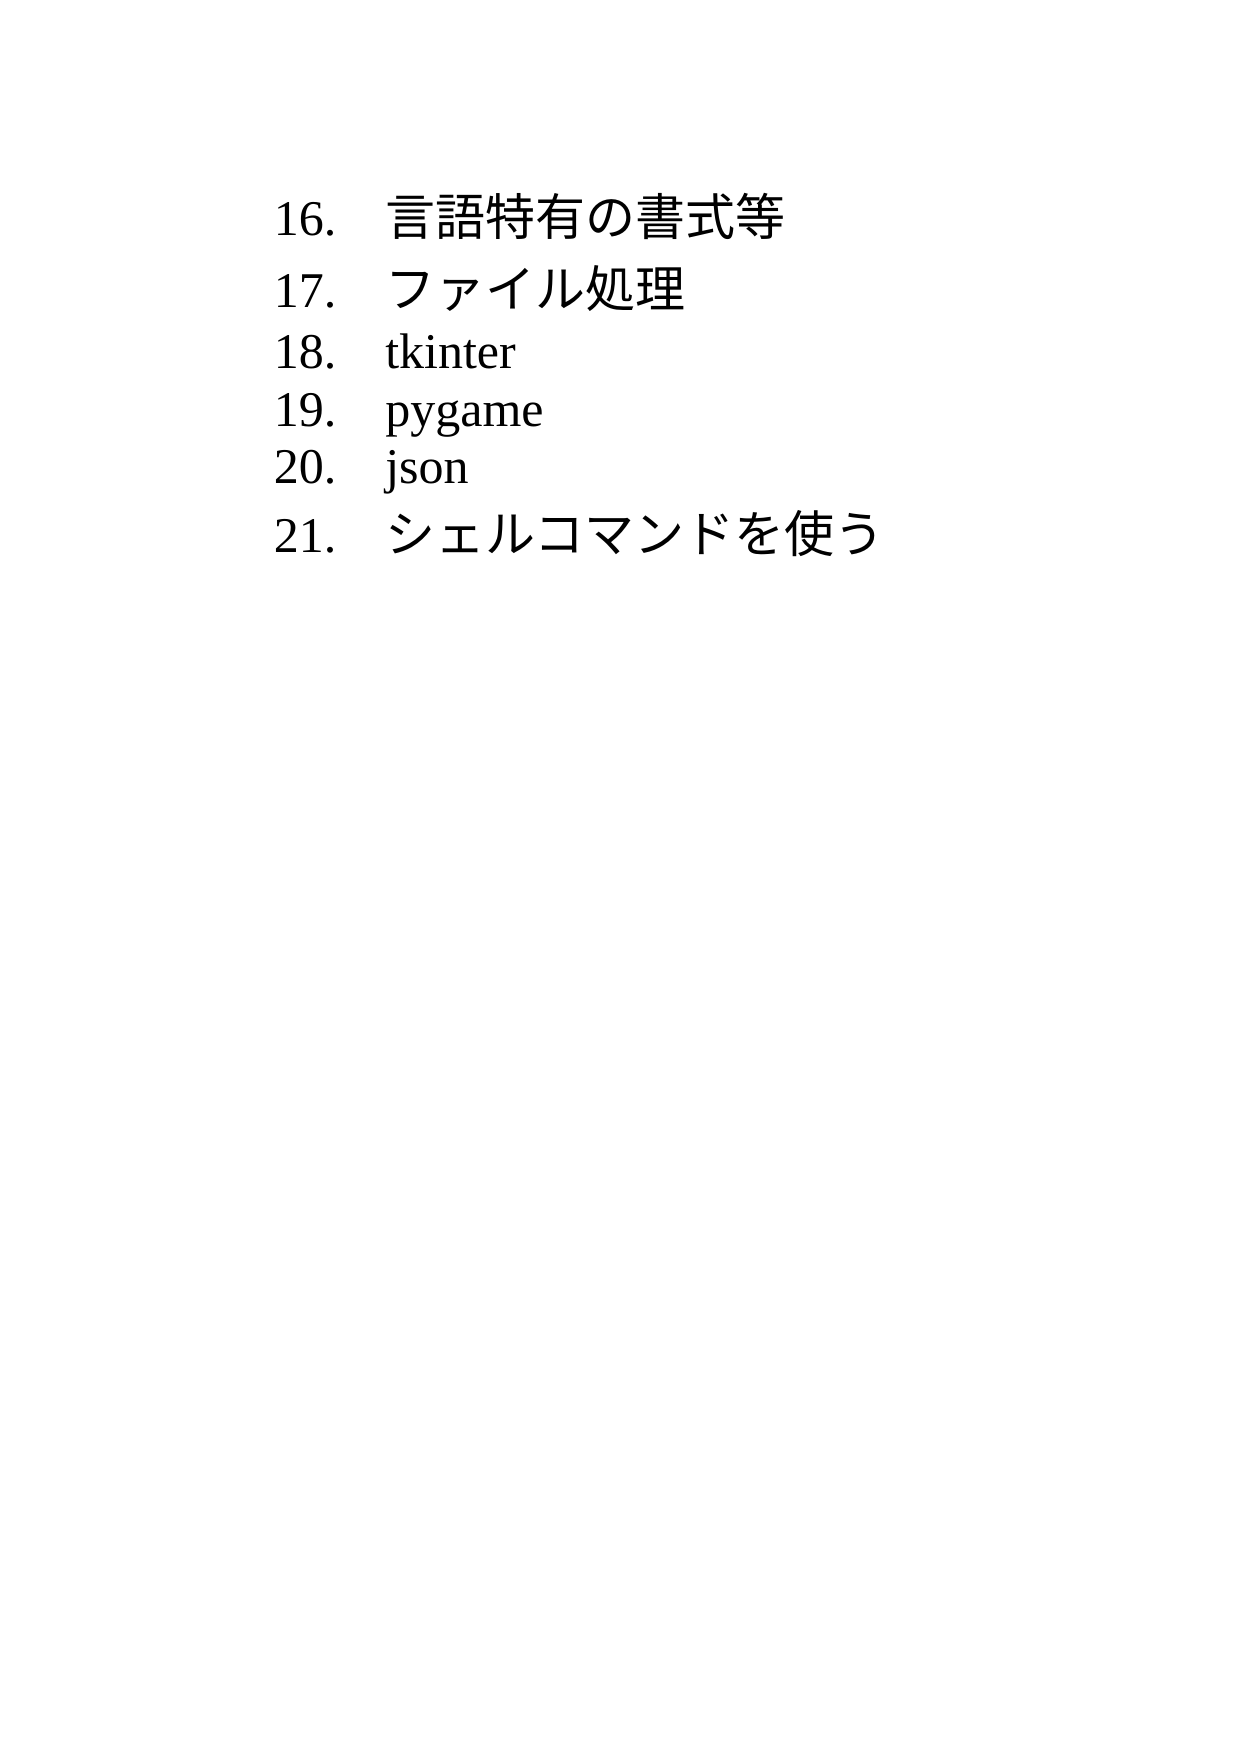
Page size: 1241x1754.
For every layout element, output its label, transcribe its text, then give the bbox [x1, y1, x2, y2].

list json [274, 437, 1063, 494]
list tkinter [274, 322, 1063, 379]
list pygame [274, 379, 1063, 437]
list 言語特有の書式等 [274, 177, 1063, 249]
list シェルコマンドを使う [274, 494, 1063, 567]
list ファイル処理 [274, 249, 1063, 322]
